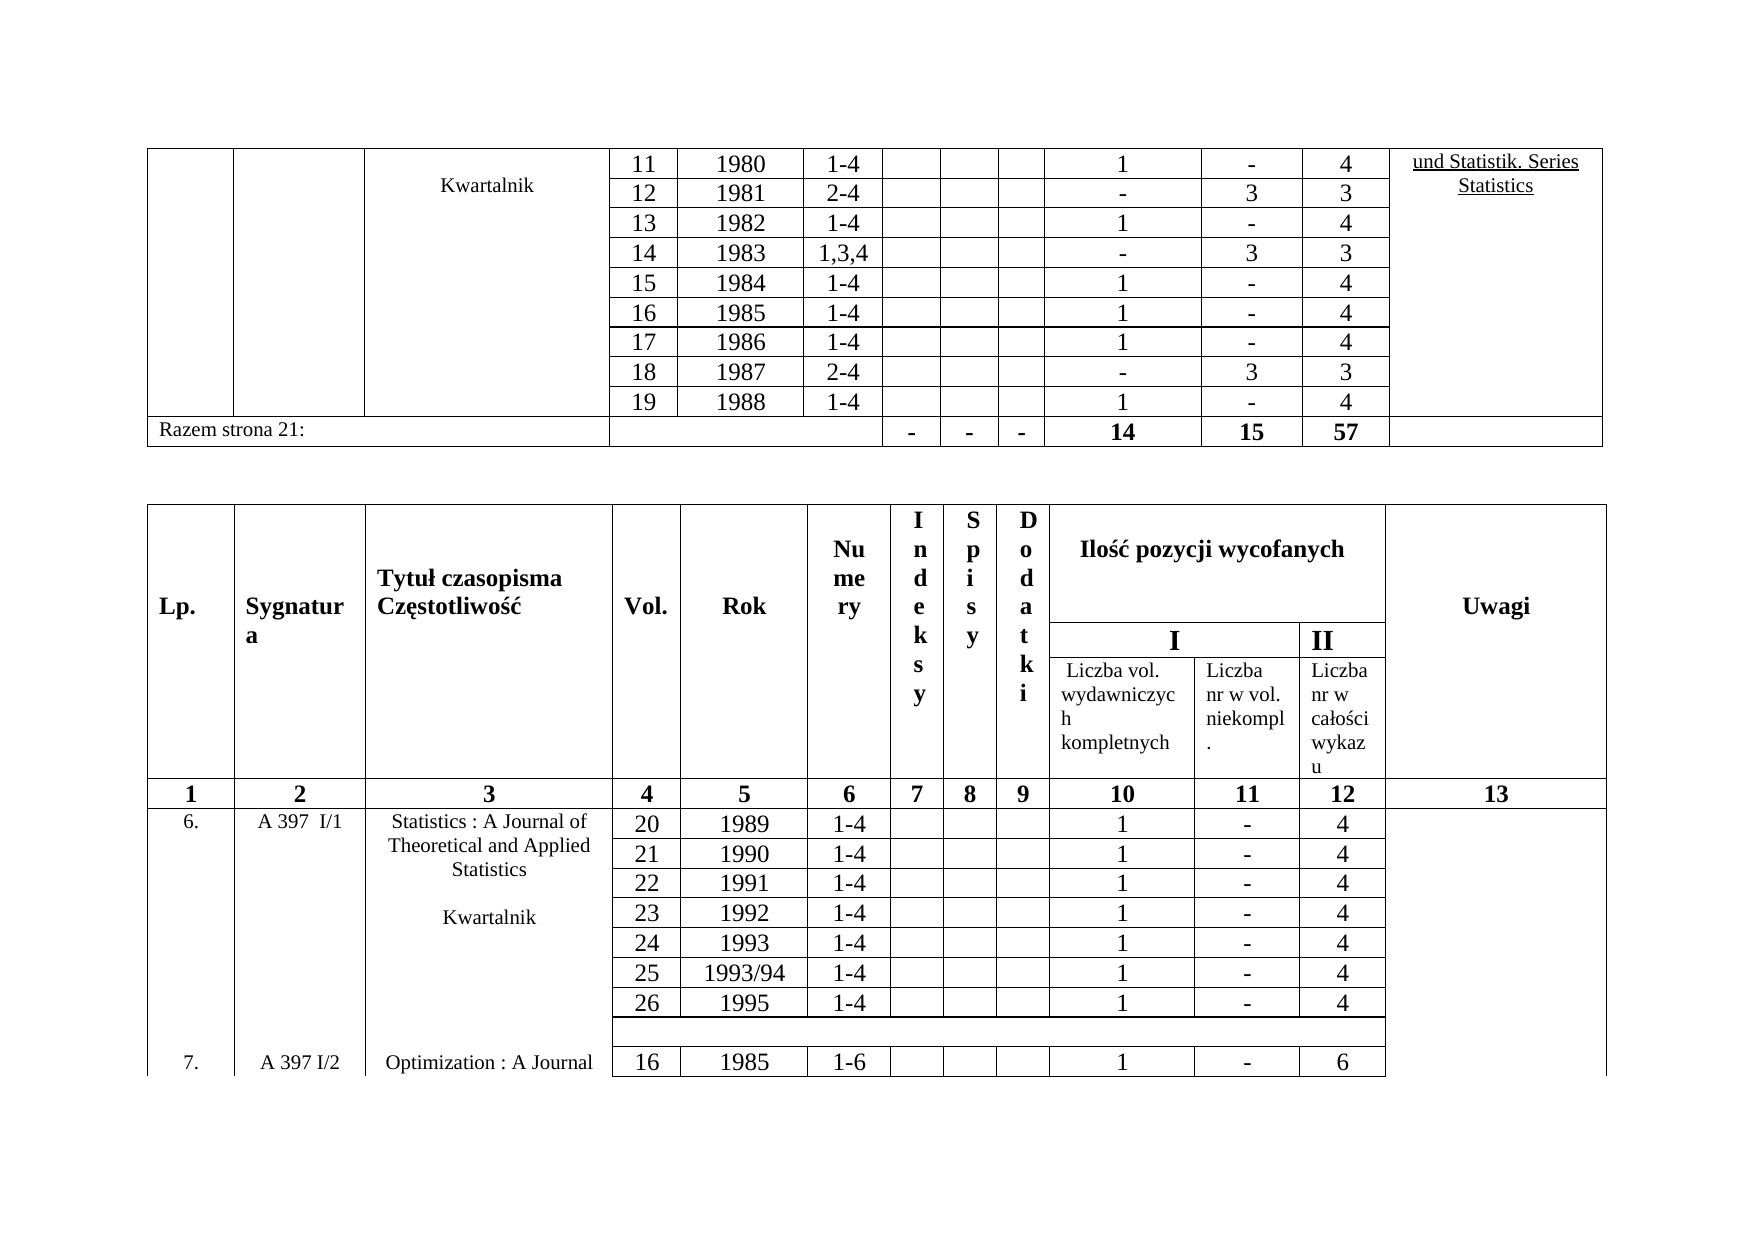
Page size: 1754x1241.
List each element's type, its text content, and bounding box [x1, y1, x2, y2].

table_cell 1 [1050, 839, 1194, 867]
table_header Ilość pozycji wycofanych [1050, 505, 1385, 622]
table_cell 1 [148, 779, 234, 808]
table_cell [997, 958, 1049, 987]
table_cell 4 [1300, 869, 1385, 897]
table_cell 1-4 [804, 298, 882, 326]
table_header Spisy [944, 505, 996, 778]
table_cell - [1195, 988, 1299, 1016]
table_cell - [1195, 839, 1299, 867]
table_cell 1 [1050, 898, 1194, 927]
table_cell 1 [1050, 958, 1194, 987]
table_cell 6. 7. [148, 809, 234, 1076]
table_header Numery [808, 505, 890, 778]
table_cell [891, 809, 943, 838]
table_header Uwagi [1386, 505, 1606, 778]
table_cell [148, 149, 233, 416]
table_cell 14 [1045, 417, 1201, 446]
table_cell 4 [1303, 328, 1389, 356]
table_cell [883, 268, 940, 297]
table_cell 3 [1202, 179, 1302, 207]
table_cell 2-4 [804, 357, 882, 386]
table_cell [883, 357, 940, 386]
table_cell [1390, 417, 1602, 446]
table_cell 1-4 [804, 208, 882, 237]
table_cell 6 [1300, 1047, 1385, 1076]
table_cell 1990 [681, 839, 807, 867]
table_cell [883, 298, 940, 326]
table_cell 1-4 [808, 928, 890, 957]
table_cell 26 [613, 988, 680, 1016]
table_cell [941, 357, 998, 386]
table_cell [999, 268, 1044, 297]
table_cell 3 [1303, 238, 1389, 267]
table_cell 1991 [681, 869, 807, 897]
table_cell 2 [235, 779, 365, 808]
table_cell 4 [1303, 149, 1389, 177]
table_cell 22 [613, 869, 680, 897]
table_cell 12 [1300, 779, 1385, 808]
table_cell 19 [610, 387, 677, 416]
table_cell 16 [610, 298, 677, 326]
table_cell - [999, 417, 1044, 446]
table_cell - [1202, 387, 1302, 416]
table_cell 9 [997, 779, 1049, 808]
table_cell [234, 149, 364, 416]
table_cell 4 [1300, 809, 1385, 838]
table_cell 13 [1386, 779, 1606, 808]
table_cell [999, 357, 1044, 386]
table_cell 10 [1050, 779, 1194, 808]
table_cell 23 [613, 898, 680, 927]
table_cell Kwartalnik [365, 149, 609, 416]
table_cell 1,3,4 [804, 238, 882, 267]
table_cell 1985 [681, 1047, 807, 1076]
table_cell 3 [366, 779, 612, 808]
table_header Vol. [613, 505, 680, 778]
table_cell 1 [1045, 298, 1201, 326]
table_cell [997, 988, 1049, 1016]
table_cell 1 [1045, 328, 1201, 356]
table_cell 1-4 [808, 898, 890, 927]
table_cell 3 [1303, 179, 1389, 207]
table_cell [883, 179, 940, 207]
table_cell 1984 [678, 268, 803, 297]
table_cell 4 [1303, 208, 1389, 237]
table_cell 3 [1202, 238, 1302, 267]
table_cell [944, 898, 996, 927]
table_cell 6 [808, 779, 890, 808]
table_cell 1-4 [804, 387, 882, 416]
table_cell [999, 179, 1044, 207]
table_cell - [1202, 328, 1302, 356]
table_cell - [1195, 1047, 1299, 1076]
table_cell 1-4 [808, 869, 890, 897]
table_cell 4 [1300, 988, 1385, 1016]
table_cell - [1202, 268, 1302, 297]
table_cell [941, 238, 998, 267]
table_cell 1981 [678, 179, 803, 207]
table_cell [891, 928, 943, 957]
table_cell 8 [944, 779, 996, 808]
table_cell - [1045, 179, 1201, 207]
table_cell 1 [1050, 1047, 1194, 1076]
table_header Lp. [148, 505, 234, 778]
table_cell 4 [1303, 268, 1389, 297]
table_cell [883, 208, 940, 237]
table_cell [941, 387, 998, 416]
table_cell und Statistik. Series Statistics [1390, 149, 1602, 416]
table_cell 1 [1050, 928, 1194, 957]
table_cell - [1195, 809, 1299, 838]
table_cell 4 [1300, 839, 1385, 867]
table_cell 21 [613, 839, 680, 867]
table_cell Liczba nr w vol. niekompl. [1195, 658, 1299, 778]
table_cell - [1195, 869, 1299, 897]
table_cell [883, 238, 940, 267]
table_cell 1 [1050, 869, 1194, 897]
table_cell [999, 238, 1044, 267]
table_cell 1987 [678, 357, 803, 386]
table_cell [944, 869, 996, 897]
table_cell - [1202, 208, 1302, 237]
table_cell 1-4 [808, 988, 890, 1016]
table_cell 1 [1050, 988, 1194, 1016]
table_cell [997, 928, 1049, 957]
table_cell [999, 149, 1044, 177]
table_cell [944, 809, 996, 838]
table_cell 1 [1045, 268, 1201, 297]
table_cell 2-4 [804, 179, 882, 207]
table_cell 16 [613, 1047, 680, 1076]
table_cell [999, 208, 1044, 237]
table_cell [941, 179, 998, 207]
table_cell 1993 [681, 928, 807, 957]
table_cell 1 [1050, 809, 1194, 838]
table_cell Liczba vol. wydawniczych kompletnych [1050, 658, 1194, 778]
table_cell 1985 [678, 298, 803, 326]
table_cell [941, 268, 998, 297]
table_cell [999, 387, 1044, 416]
table_cell [891, 988, 943, 1016]
table_cell 15 [1202, 417, 1302, 446]
table_cell [944, 839, 996, 867]
table_cell [1386, 809, 1606, 1076]
table_cell 1-4 [808, 809, 890, 838]
table_cell [883, 387, 940, 416]
table_cell - [1202, 149, 1302, 177]
table_cell 15 [610, 268, 677, 297]
table_cell 1982 [678, 208, 803, 237]
table_cell 1-4 [808, 958, 890, 987]
table_cell 24 [613, 928, 680, 957]
table_cell - [1195, 898, 1299, 927]
table_cell 1983 [678, 238, 803, 267]
table_cell [610, 417, 882, 446]
table_cell [997, 898, 1049, 927]
table_cell - [1045, 238, 1201, 267]
table_cell 1980 [678, 149, 803, 177]
table_cell [999, 298, 1044, 326]
table_cell [997, 839, 1049, 867]
table_cell 1993/94 [681, 958, 807, 987]
table_cell [891, 958, 943, 987]
table_cell 4 [1300, 958, 1385, 987]
table_cell 1992 [681, 898, 807, 927]
table_cell 1989 [681, 809, 807, 838]
table_header Dodatki [997, 505, 1049, 778]
table_cell 1-4 [804, 268, 882, 297]
table_cell 20 [613, 809, 680, 838]
table_cell [944, 1047, 996, 1076]
table_cell - [941, 417, 998, 446]
table_cell 1 [1045, 149, 1201, 177]
table_cell 12 [610, 179, 677, 207]
table_cell - [1195, 928, 1299, 957]
table_cell 1 [1045, 387, 1201, 416]
table_cell A 397 I/1 A 397 I/2 [235, 809, 365, 1076]
table_cell [883, 328, 940, 356]
table_cell 4 [613, 779, 680, 808]
table_cell 4 [1300, 928, 1385, 957]
table_cell 1988 [678, 387, 803, 416]
table_cell [941, 298, 998, 326]
table_cell 1986 [678, 328, 803, 356]
table_cell [997, 1047, 1049, 1076]
table_cell 4 [1303, 298, 1389, 326]
table_cell 1-6 [808, 1047, 890, 1076]
table_cell [997, 809, 1049, 838]
table_cell [941, 328, 998, 356]
table_header Sygnatura [235, 505, 365, 778]
table_cell [944, 928, 996, 957]
table_cell 1-4 [804, 149, 882, 177]
table_cell [891, 1047, 943, 1076]
table_cell 4 [1303, 387, 1389, 416]
table_cell 1-4 [808, 839, 890, 867]
table_cell - [1045, 357, 1201, 386]
table_cell [997, 869, 1049, 897]
table_cell [999, 328, 1044, 356]
table_cell [944, 988, 996, 1016]
table_cell 11 [610, 149, 677, 177]
table_cell [883, 149, 940, 177]
table_cell 1 [1045, 208, 1201, 237]
table_cell - [883, 417, 940, 446]
table_cell 17 [610, 328, 677, 356]
table_cell - [1202, 298, 1302, 326]
table_cell [891, 839, 943, 867]
table_cell 3 [1303, 357, 1389, 386]
table_cell Liczba nr w całości wykazu [1300, 658, 1385, 778]
table_cell 11 [1195, 779, 1299, 808]
table_cell 4 [1300, 898, 1385, 927]
table_cell Razem strona 21: [148, 417, 609, 446]
table_cell 13 [610, 208, 677, 237]
table_cell [941, 149, 998, 177]
table_cell 5 [681, 779, 807, 808]
table_cell [941, 208, 998, 237]
table_header Rok [681, 505, 807, 778]
table_cell I [1050, 623, 1299, 657]
table_cell [613, 1018, 1385, 1046]
table_cell II [1300, 623, 1385, 657]
table_cell 7 [891, 779, 943, 808]
table_cell [891, 869, 943, 897]
table_cell - [1195, 958, 1299, 987]
table_cell 25 [613, 958, 680, 987]
table_cell 18 [610, 357, 677, 386]
table_cell Statistics : A Journal of Theoretical and Applied Statistics Kwartalnik Optimization : A Journal [366, 809, 612, 1076]
table_cell [891, 898, 943, 927]
table_cell 14 [610, 238, 677, 267]
table_cell 1-4 [804, 328, 882, 356]
table_header Tytuł czasopisma Częstotliwość [366, 505, 612, 778]
table_cell 1995 [681, 988, 807, 1016]
table_cell 57 [1303, 417, 1389, 446]
table_cell [944, 958, 996, 987]
table_cell 3 [1202, 357, 1302, 386]
table_header Indeksy [891, 505, 943, 778]
